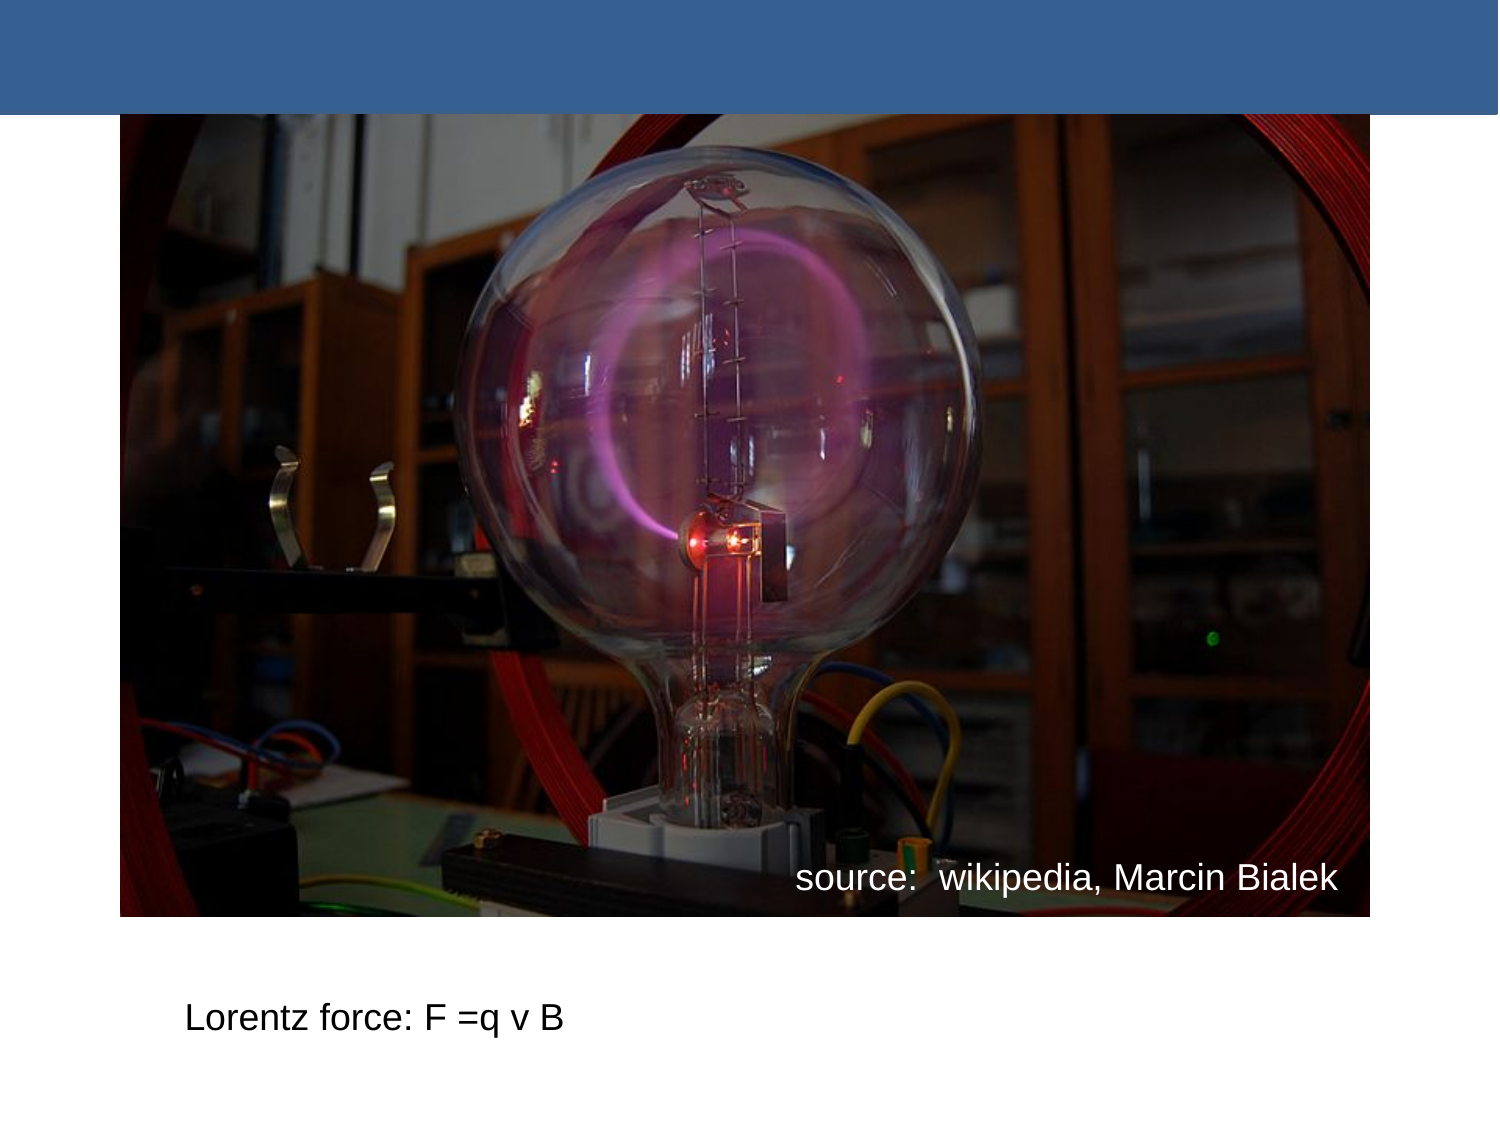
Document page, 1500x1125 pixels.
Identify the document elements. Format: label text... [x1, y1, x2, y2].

text_box source: wikipedia, Marcin Bialek [780, 845, 1351, 905]
text_box Lorentz force: F =q v B [169, 985, 580, 1046]
picture [120, 114, 1370, 917]
